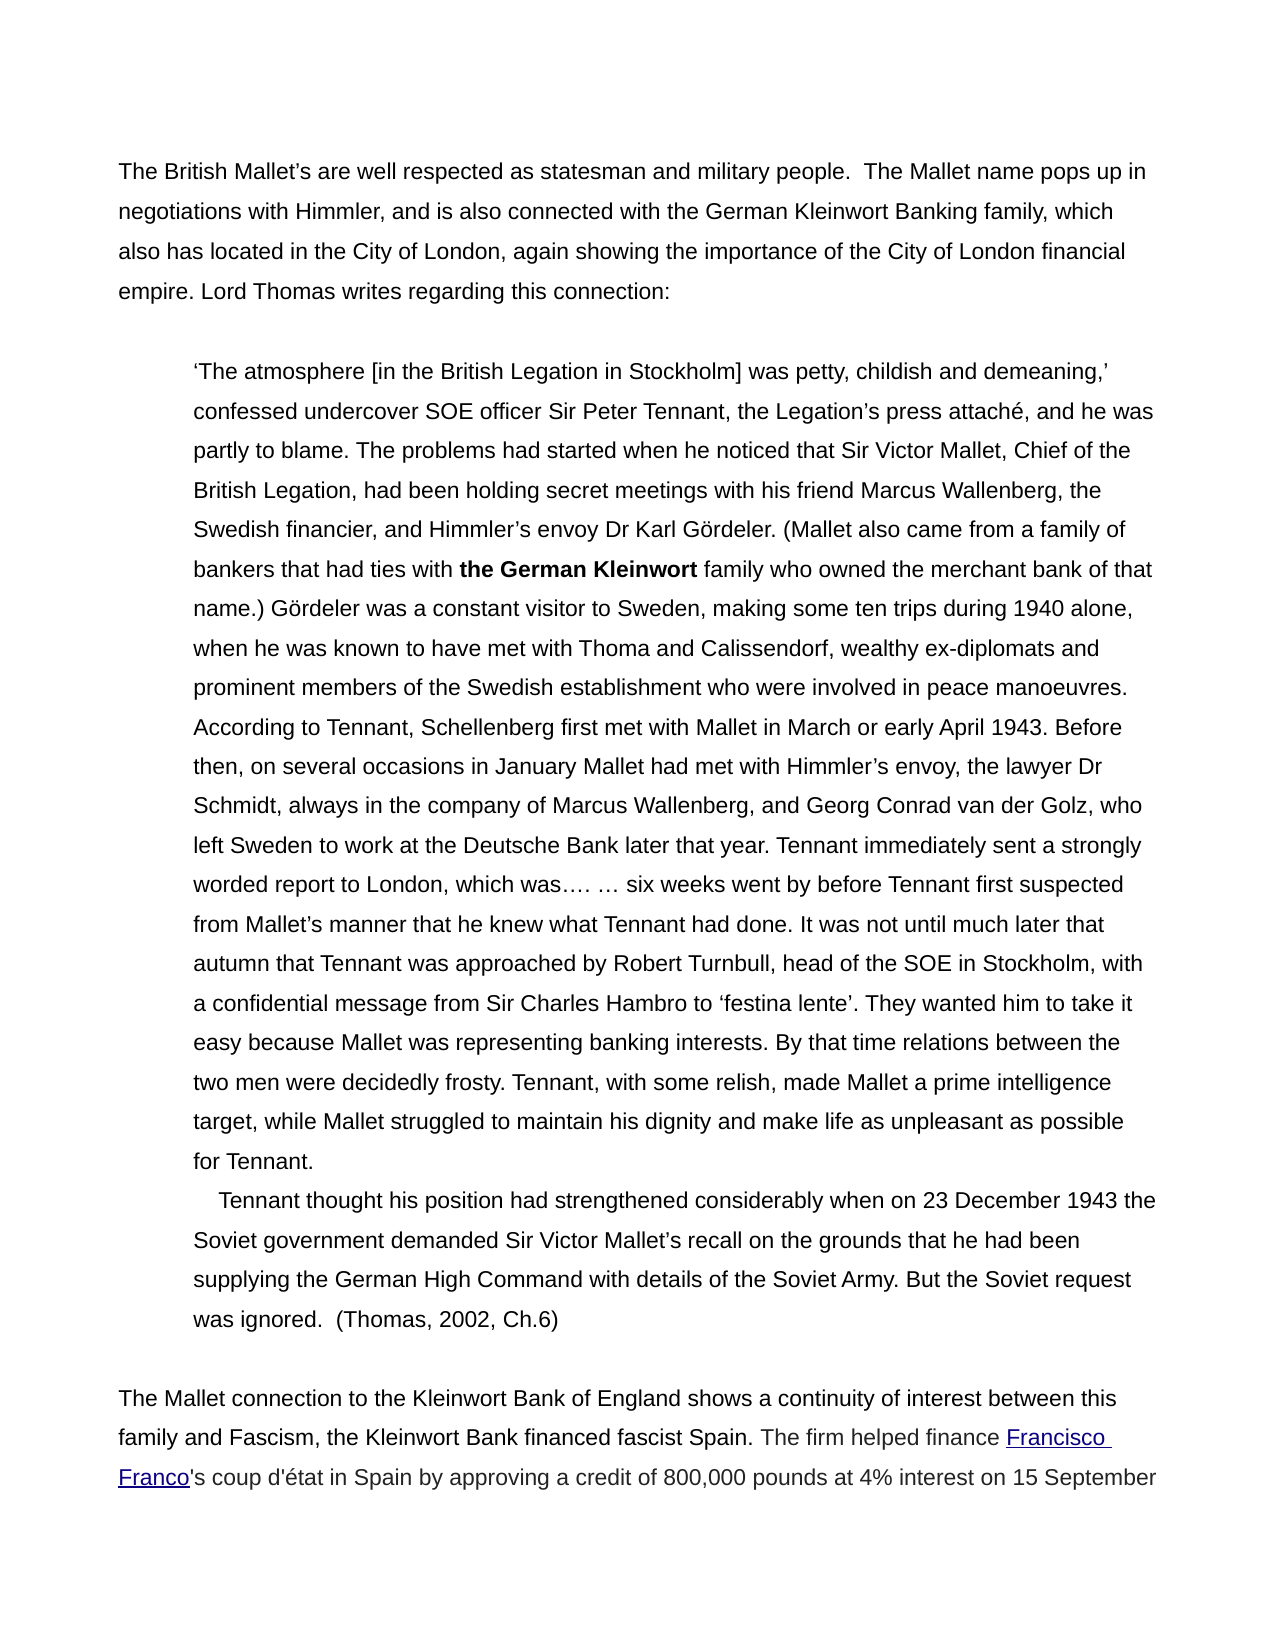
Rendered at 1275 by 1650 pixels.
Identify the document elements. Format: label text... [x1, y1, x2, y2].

text The Mallet connection to the Kleinwort Bank of England shows a continuity of interest between this family and Fascism, the Kleinwort Bank financed fascist Spain. The firm helped finance Francisco Franco's coup d'état in Spain by approving a credit of 800,000 pounds at 4% interest on 15 September [118, 1384, 1157, 1490]
text supplying the German High Command with details of the Soviet Army. But the Soviet request was ignored. (Thomas, 2002, Ch.6) [193, 1266, 1157, 1332]
text Tennant thought his position had strengthened considerably when on 23 December 1943 the Soviet government demanded Sir Victor Mallet’s recall on the grounds that he had been [193, 1187, 1157, 1253]
text The British Mallet’s are well respected as statesman and military people. The Mallet name pops up in negotiations with Himmler, and is also connected with the German Kleinwort Banking family, which also has located in the City of London, again showing the importance of the City of London financial empire. Lord Thomas writes regarding this connection: [118, 158, 1157, 304]
text ‘The atmosphere [in the British Legation in Stockholm] was petty, childish and demeaning,’ confessed undercover SOE officer Sir Peter Tennant, the Legation’s press attaché, and he was partly to blame. The problems had started when he noticed that Sir Victor Mallet, Chief of the British Legation, had been holding secret meetings with his friend Marcus Wallenberg, the Swedish financier, and Himmler’s envoy Dr Karl Gördeler. (Mallet also came from a family of bankers that had ties with the German Kleinwort family who owned the merchant bank of that name.) Gördeler was a constant visitor to Sweden, making some ten trips during 1940 alone, when he was known to have met with Thoma and Calissendorf, wealthy ex-diplomats and prominent members of the Swedish establishment who were involved in peace manoeuvres. According to Tennant, Schellenberg first met with Mallet in March or early April 1943. Before then, on several occasions in January Mallet had met with Himmler’s envoy, the lawyer Dr Schmidt, always in the company of Marcus Wallenberg, and Georg Conrad van der Golz, who left Sweden to work at the Deutsche Bank later that year. Tennant immediately sent a strongly worded report to London, which was…. … six weeks went by before Tennant first suspected from Mallet’s manner that he knew what Tennant had done. It was not until much later that autumn that Tennant was approached by Robert Turnbull, head of the SOE in Stockholm, with a confidential message from Sir Charles Hambro to ‘festina lente’. They wanted him to take it easy because Mallet was representing banking interests. By that time relations between the two men were decidedly frosty. Tennant, with some relish, made Mallet a prime intelligence target, while Mallet struggled to maintain his dignity and make life as unpleasant as possible for Tennant. [193, 358, 1157, 1174]
